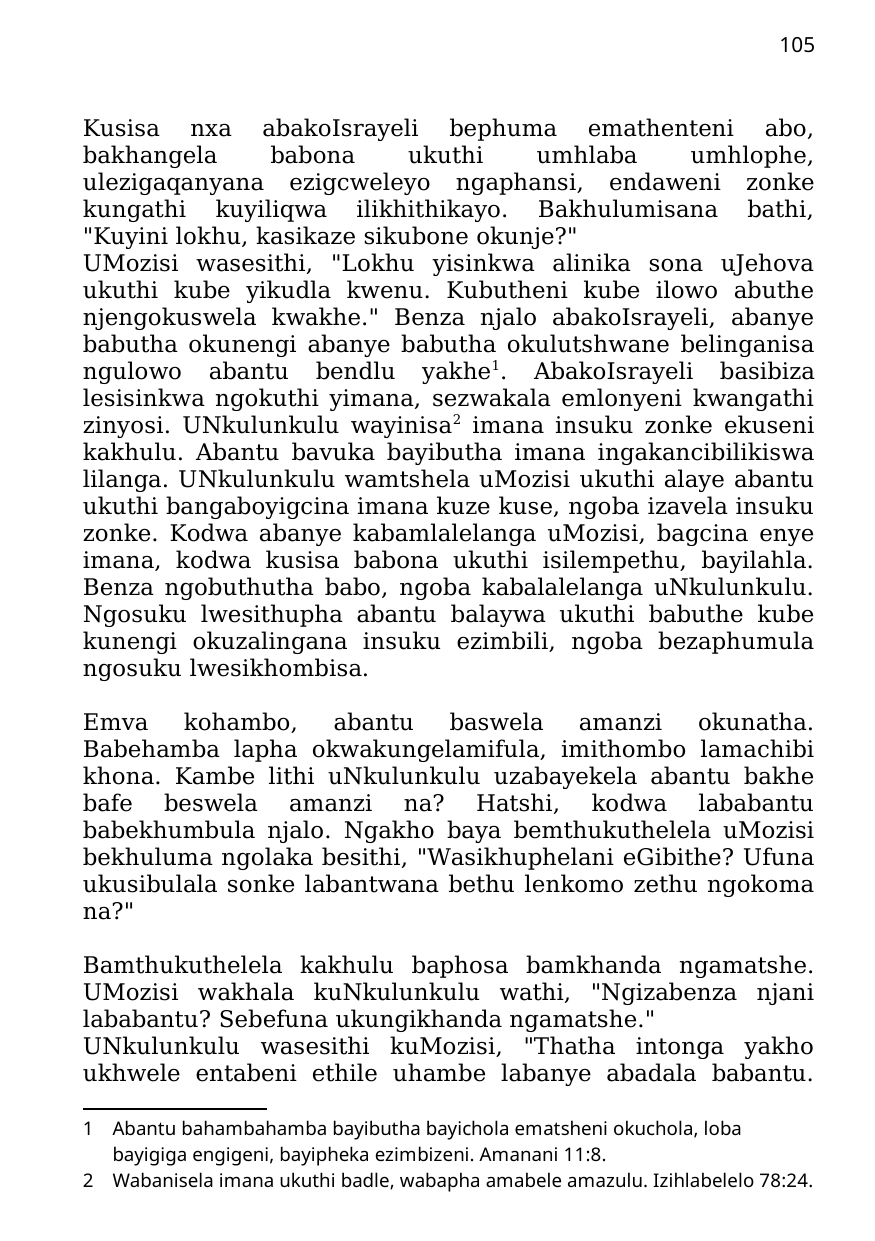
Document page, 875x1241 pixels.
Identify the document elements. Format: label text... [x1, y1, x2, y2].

text Emva kohambo, abantu baswela amanzi okunatha. Babehamba lapha okwakungelamifula, imithombo lamachibi khona. Kambe lithi uNkulunkulu uzabayekela abantu bakhe bafe beswela amanzi na? Hatshi, kodwa lababantu babekhumbula njalo. Ngakho baya bemthukuthelela uMozisi bekhuluma ngolaka besithi, "Wasikhuphelani eGibithe? Ufuna ukusibulala sonke labantwana bethu lenkomo zethu ngokoma na?" [83, 709, 815, 925]
text UNkulunkulu wasesithi kuMozisi, "Thatha intonga yakho ukhwele entabeni ethile uhambe labanye abadala babantu. [83, 1033, 815, 1087]
text Kusisa nxa abakoIsrayeli bephuma emathenteni abo, bakhangela babona ukuthi umhlaba umhlophe, ulezigaqanyana ezigcweleyo ngaphansi, endaweni zonke kungathi kuyiliqwa ilikhithikayo. Bakhulumisana bathi, "Kuyini lokhu, kasikaze sikubone okunje?" [83, 115, 815, 250]
text Bamthukuthelela kakhulu baphosa bamkhanda ngamatshe. UMozisi wakhala kuNkulunkulu wathi, "Ngizabenza njani lababantu? Sebefuna ukungikhanda ngamatshe." [83, 952, 815, 1033]
text Wabanisela imana ukuthi badle, wabapha amabele amazulu. Izihlabelelo 78:24. [83, 1167, 815, 1193]
text UMozisi wasesithi, "Lokhu yisinkwa alinika sona uJehova ukuthi kube yikudla kwenu. Kubutheni kube ilowo abuthe njengokuswela kwakhe." Benza njalo abakoIsrayeli, abanye babutha okunengi abanye babutha okulutshwane belinganisa ngulowo abantu bendlu yakhe. AbakoIsrayeli basibiza lesisinkwa ngokuthi yimana, sezwakala emlonyeni kwangathi zinyosi. UNkulunkulu wayinisa imana insuku zonke ekuseni kakhulu. Abantu bavuka bayibutha imana ingakancibilikiswa lilanga. UNkulunkulu wamtshela uMozisi ukuthi alaye abantu ukuthi bangaboyigcina imana kuze kuse, ngoba izavela insuku zonke. Kodwa abanye kabamlalelanga uMozisi, bagcina enye imana, kodwa kusisa babona ukuthi isilempethu, bayilahla. Benza ngobuthutha babo, ngoba kabalalelanga uNkulunkulu. Ngosuku lwesithupha abantu balaywa ukuthi babuthe kube kunengi okuzalingana insuku ezimbili, ngoba bezaphumula ngosuku lwesikhombisa. [83, 250, 815, 682]
text Abantu bahambahamba bayibutha bayichola ematsheni okuchola, loba bayigiga engigeni, bayipheka ezimbizeni. Amanani 11:8. [83, 1115, 815, 1167]
